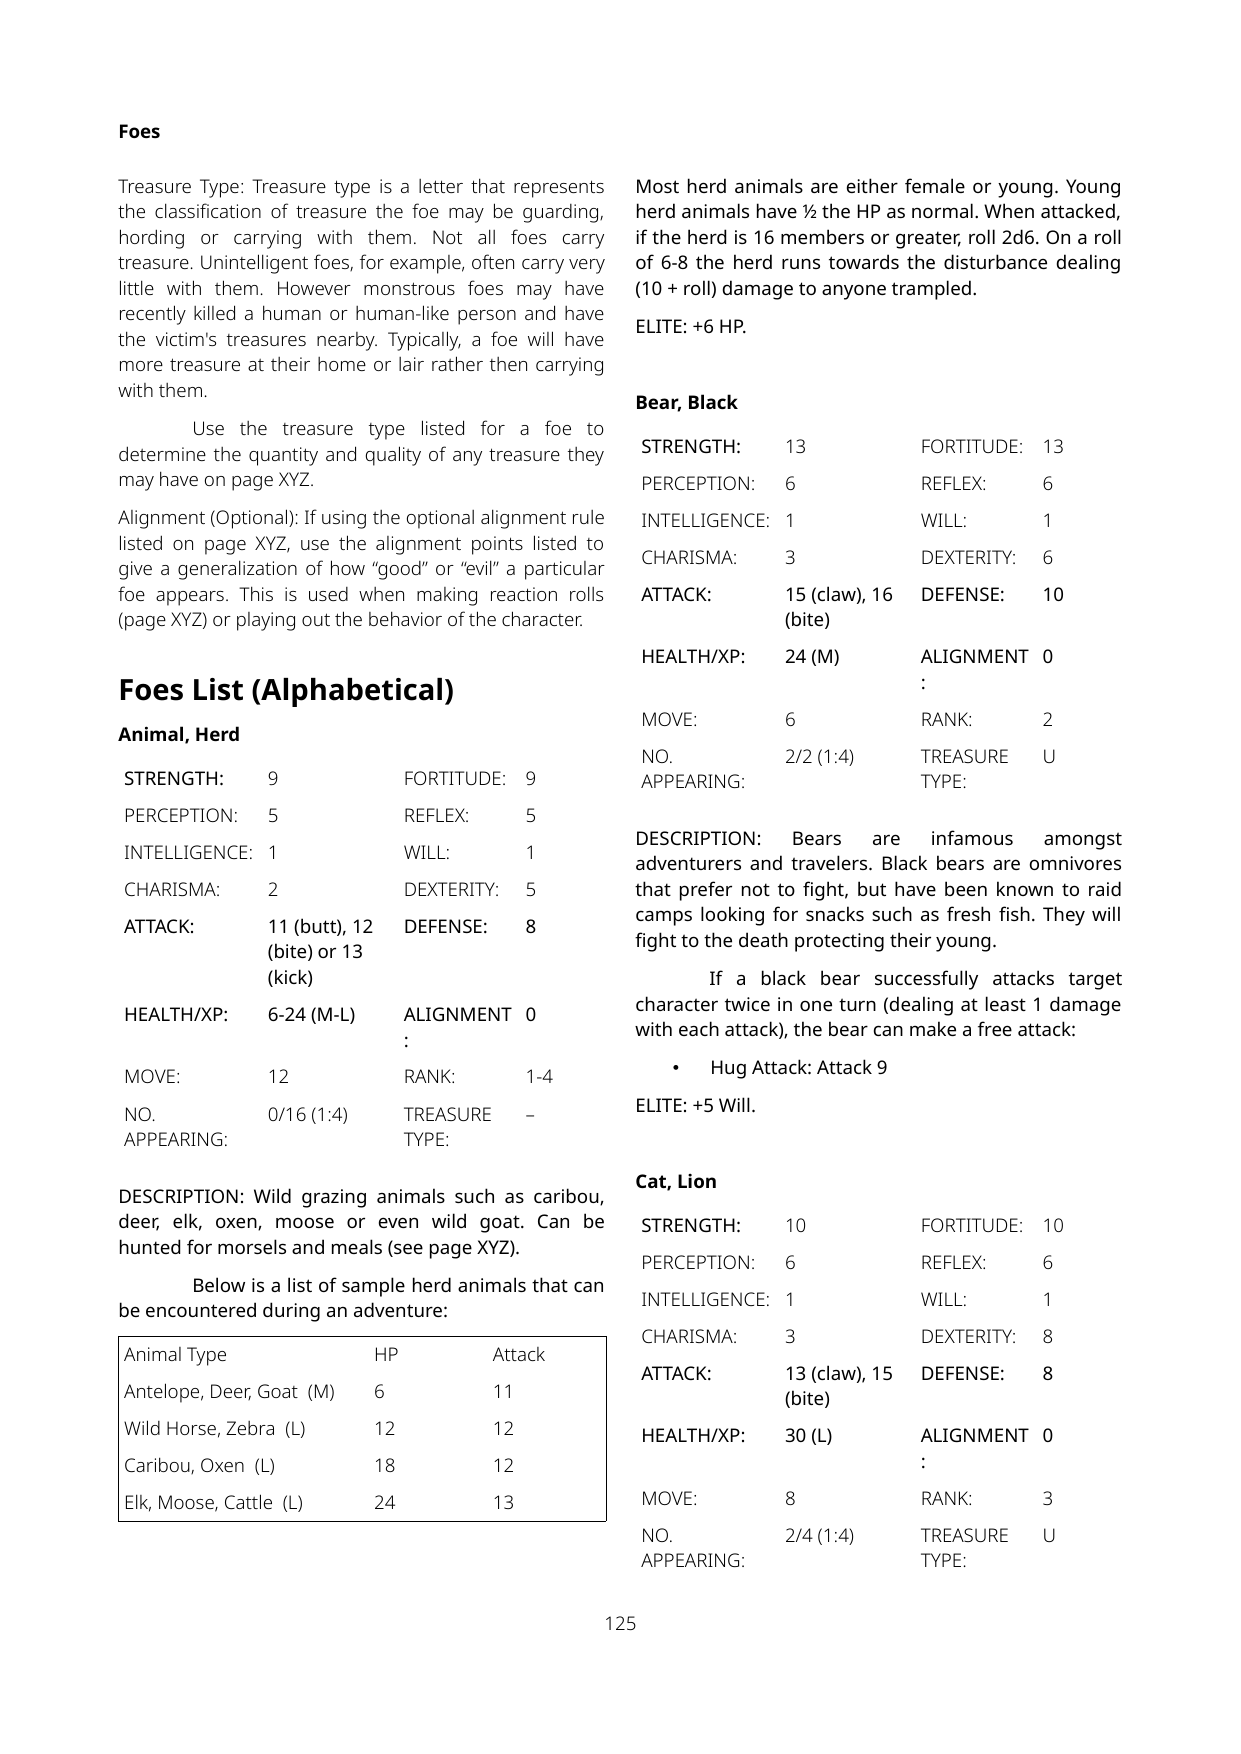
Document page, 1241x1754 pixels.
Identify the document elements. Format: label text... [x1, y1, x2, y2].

table_cell 1 [779, 501, 915, 538]
text Use the treasure type listed for a foe to determine the quantity and quality of any treasure they may have on page XYZ. [118, 415, 605, 492]
table_header FORTITUDE: [915, 1206, 1037, 1243]
text DESCRIPTION: Bears are infamous amongst adventurers and travelers. Black bears are omnivores that prefer not to fight, but have been known to raid camps looking for snacks such as fresh fish. They will fight to the death protecting their young. [635, 800, 1122, 953]
table_cell MOVE: [635, 700, 779, 737]
table_cell 3 [779, 538, 915, 575]
table_cell ALIGNMENT: [398, 996, 520, 1058]
table_header 13 [1037, 427, 1123, 464]
table_cell INTELLIGENCE: [118, 834, 262, 871]
table_cell 6 [1037, 538, 1123, 575]
text Most herd animals are either female or young. Young herd animals have ½ the HP as normal. When attacked, if the herd is 16 members or greater, roll 2d6. On a roll of 6-8 the herd runs towards the disturbance dealing (10 + roll) damage to anyone trampled. [635, 173, 1122, 301]
table_cell 6 [1037, 464, 1123, 501]
text Below is a list of sample herd animals that can be encountered during an adventure: [118, 1272, 605, 1323]
table_cell PERCEPTION: [635, 1244, 779, 1280]
text If a black bear successfully attacks target character twice in one turn (dealing at least 1 damage with each attack), the bear can make a free attack: [635, 965, 1122, 1042]
table_cell 0 [1037, 638, 1123, 700]
text Animal, Herd [118, 722, 605, 747]
table_cell TREASURE TYPE: [915, 1516, 1037, 1579]
text DESCRIPTION: Wild grazing animals such as caribou, deer, elk, oxen, moose or even wild goat. Can be hunted for morsels and meals (see page XYZ). [118, 1158, 605, 1260]
table_cell 12 [487, 1447, 606, 1484]
table_header 10 [1037, 1206, 1123, 1243]
table_cell MOVE: [635, 1479, 779, 1516]
table_cell 2/4 (1:4) [779, 1516, 915, 1579]
table_cell 1 [779, 1280, 915, 1317]
table_cell 12 [262, 1058, 398, 1095]
table_cell DEFENSE: [398, 908, 520, 996]
table_header 13 [779, 427, 915, 464]
table_cell 6 [1037, 1244, 1123, 1280]
table_cell ATTACK: [118, 908, 262, 996]
text Alignment (Optional): If using the optional alignment rule listed on page XYZ, use the alignment points listed to give a generalization of how “good” or “evil” a particular foe appears. This is used when making reaction rolls (page XYZ) or playing out the behavior of the character. [118, 504, 605, 632]
table_cell DEXTERITY: [915, 1318, 1037, 1354]
table_header FORTITUDE: [398, 760, 520, 797]
table_header 9 [262, 760, 398, 797]
text Treasure Type: Treasure type is a letter that represents the classification of treasure the foe may be guarding, hording or carrying with them. Not all foes carry treasure. Unintelligent foes, for example, often carry very little with them. However monstrous foes may have recently killed a human or human-like person and have the victim's treasures nearby. Typically, a foe will have more treasure at their home or lair rather then carrying with them. [118, 173, 605, 403]
table_cell REFLEX: [915, 1244, 1037, 1280]
table_cell 1 [262, 834, 398, 871]
table_cell 1 [520, 834, 606, 871]
table_cell DEXTERITY: [915, 538, 1037, 575]
table_cell 6 [779, 464, 915, 501]
table_cell 6-24 (M-L) [262, 996, 398, 1058]
table_cell 8 [520, 908, 606, 996]
table_cell 24 [368, 1484, 487, 1521]
table_cell PERCEPTION: [635, 464, 779, 501]
table_cell NO. APPEARING: [118, 1095, 262, 1158]
table_header 10 [779, 1206, 915, 1243]
table_cell U [1037, 1516, 1123, 1579]
table_cell ATTACK: [635, 1354, 779, 1417]
table_cell 13 (claw), 15 (bite) [779, 1354, 915, 1417]
table_cell 2 [262, 871, 398, 908]
table_cell 12 [368, 1410, 487, 1447]
table_cell DEFENSE: [915, 575, 1037, 638]
table_header STRENGTH: [118, 760, 262, 797]
table_cell ALIGNMENT: [915, 638, 1037, 700]
table_cell DEXTERITY: [398, 871, 520, 908]
table_cell 2 [1037, 700, 1123, 737]
table_cell 2/2 (1:4) [779, 737, 915, 800]
table_cell TREASURE TYPE: [398, 1095, 520, 1158]
table_cell 0 [520, 996, 606, 1058]
table_cell 15 (claw), 16 (bite) [779, 575, 915, 638]
table_cell PERCEPTION: [118, 797, 262, 834]
table_cell WILL: [398, 834, 520, 871]
text Bear, Black [635, 389, 1122, 415]
table_cell – [520, 1095, 606, 1158]
table_cell 3 [779, 1318, 915, 1354]
table_cell REFLEX: [398, 797, 520, 834]
table_cell HEALTH/XP: [635, 638, 779, 700]
table_cell INTELLIGENCE: [635, 1280, 779, 1317]
table_cell WILL: [915, 501, 1037, 538]
table_cell 5 [520, 797, 606, 834]
table_header Animal Type [119, 1337, 368, 1373]
text Cat, Lion [635, 1168, 1122, 1194]
table_cell ATTACK: [635, 575, 779, 638]
text ELITE: +5 Will. [635, 1092, 1122, 1118]
table_cell 8 [1037, 1318, 1123, 1354]
table_cell U [1037, 737, 1123, 800]
table_header HP [368, 1337, 487, 1373]
list Hug Attack: Attack 9 [673, 1054, 1122, 1080]
table_cell NO. APPEARING: [635, 737, 779, 800]
table_cell 6 [368, 1373, 487, 1410]
table_cell 1 [1037, 501, 1123, 538]
table_header Attack [487, 1337, 606, 1373]
table_cell 11 [487, 1373, 606, 1410]
table_cell HEALTH/XP: [635, 1417, 779, 1479]
table_cell 13 [487, 1484, 606, 1521]
table_cell DEFENSE: [915, 1354, 1037, 1417]
table_cell 1 [1037, 1280, 1123, 1317]
table_cell RANK: [915, 1479, 1037, 1516]
table_cell ALIGNMENT: [915, 1417, 1037, 1479]
table_cell 8 [779, 1479, 915, 1516]
table_cell 0/16 (1:4) [262, 1095, 398, 1158]
table_cell 8 [1037, 1354, 1123, 1417]
table_cell Wild Horse, Zebra (L) [119, 1410, 368, 1447]
table_cell NO. APPEARING: [635, 1516, 779, 1579]
text ELITE: +6 HP. [635, 313, 1122, 339]
table_cell RANK: [915, 700, 1037, 737]
table_cell HEALTH/XP: [118, 996, 262, 1058]
table_cell 10 [1037, 575, 1123, 638]
subtitle Foes List (Alphabetical) [118, 669, 605, 709]
table_header STRENGTH: [635, 1206, 779, 1243]
table_cell RANK: [398, 1058, 520, 1095]
table_cell CHARISMA: [118, 871, 262, 908]
table_cell 11 (butt), 12 (bite) or 13 (kick) [262, 908, 398, 996]
table_header STRENGTH: [635, 427, 779, 464]
table_header 9 [520, 760, 606, 797]
table_cell 1-4 [520, 1058, 606, 1095]
table_cell TREASURE TYPE: [915, 737, 1037, 800]
table_cell INTELLIGENCE: [635, 501, 779, 538]
table_cell Caribou, Oxen (L) [119, 1447, 368, 1484]
table_cell 5 [262, 797, 398, 834]
table_cell 5 [520, 871, 606, 908]
table_cell 30 (L) [779, 1417, 915, 1479]
table_cell MOVE: [118, 1058, 262, 1095]
table_cell Antelope, Deer, Goat (M) [119, 1373, 368, 1410]
table_cell 24 (M) [779, 638, 915, 700]
table_cell 12 [487, 1410, 606, 1447]
table_cell CHARISMA: [635, 538, 779, 575]
table_cell Elk, Moose, Cattle (L) [119, 1484, 368, 1521]
table_cell 3 [1037, 1479, 1123, 1516]
table_header FORTITUDE: [915, 427, 1037, 464]
table_cell CHARISMA: [635, 1318, 779, 1354]
table_cell 6 [779, 1244, 915, 1280]
table_cell REFLEX: [915, 464, 1037, 501]
table_cell 6 [779, 700, 915, 737]
table_cell WILL: [915, 1280, 1037, 1317]
table_cell 0 [1037, 1417, 1123, 1479]
table_cell 18 [368, 1447, 487, 1484]
